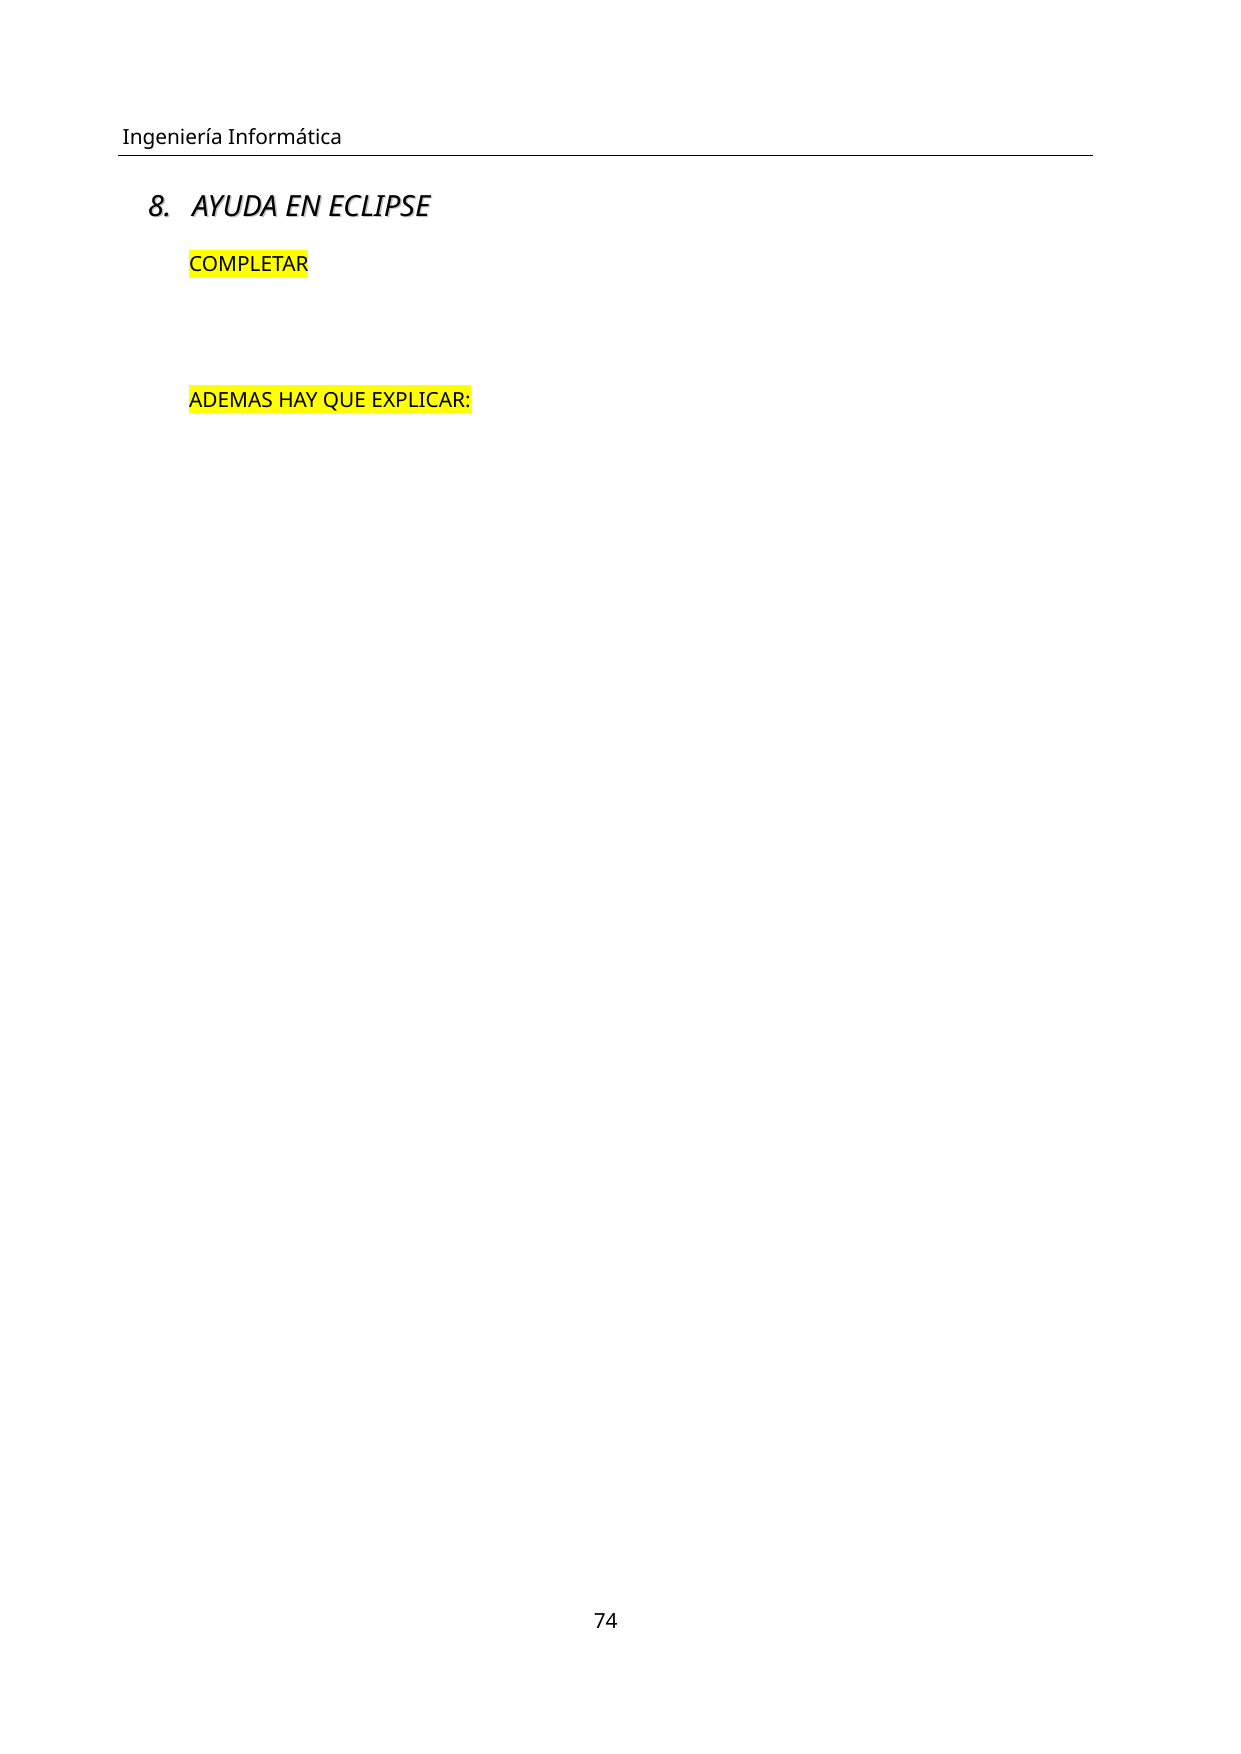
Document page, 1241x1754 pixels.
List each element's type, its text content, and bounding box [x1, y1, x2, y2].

text ADEMAS HAY QUE EXPLICAR: [118, 385, 1093, 413]
subtitle AYUDA EN ECLIPSE [148, 185, 1093, 224]
text COMPLETAR [118, 249, 1093, 278]
